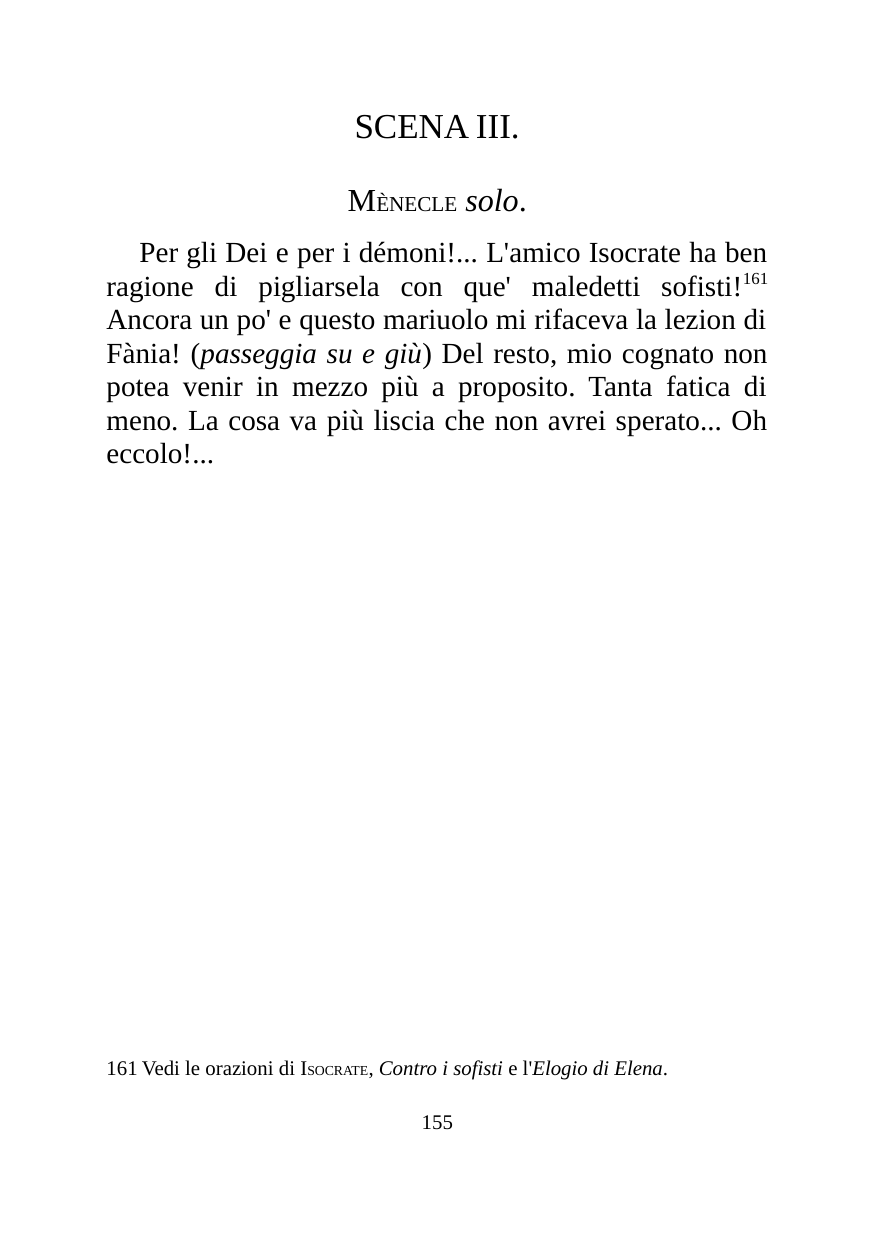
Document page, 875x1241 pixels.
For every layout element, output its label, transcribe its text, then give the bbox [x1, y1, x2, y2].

subtitle Mènecle solo. [106, 182, 768, 219]
text Per gli Dei e per i démoni!... L'amico Isocrate ha ben ragione di pigliarsela con que' maledetti sofisti! Ancora un po' e questo mariuolo mi rifaceva la lezion di Fània! (passeggia su e giù) Del resto, mio cognato non potea venir in mezzo più a proposito. Tanta fatica di meno. La cosa va più liscia che non avrei sperato... Oh eccolo!... [106, 235, 768, 470]
subtitle SCENA III. [106, 106, 768, 146]
text Vedi le orazioni di Isocrate, Contro i sofisti e l'Elogio di Elena. [106, 1056, 768, 1080]
